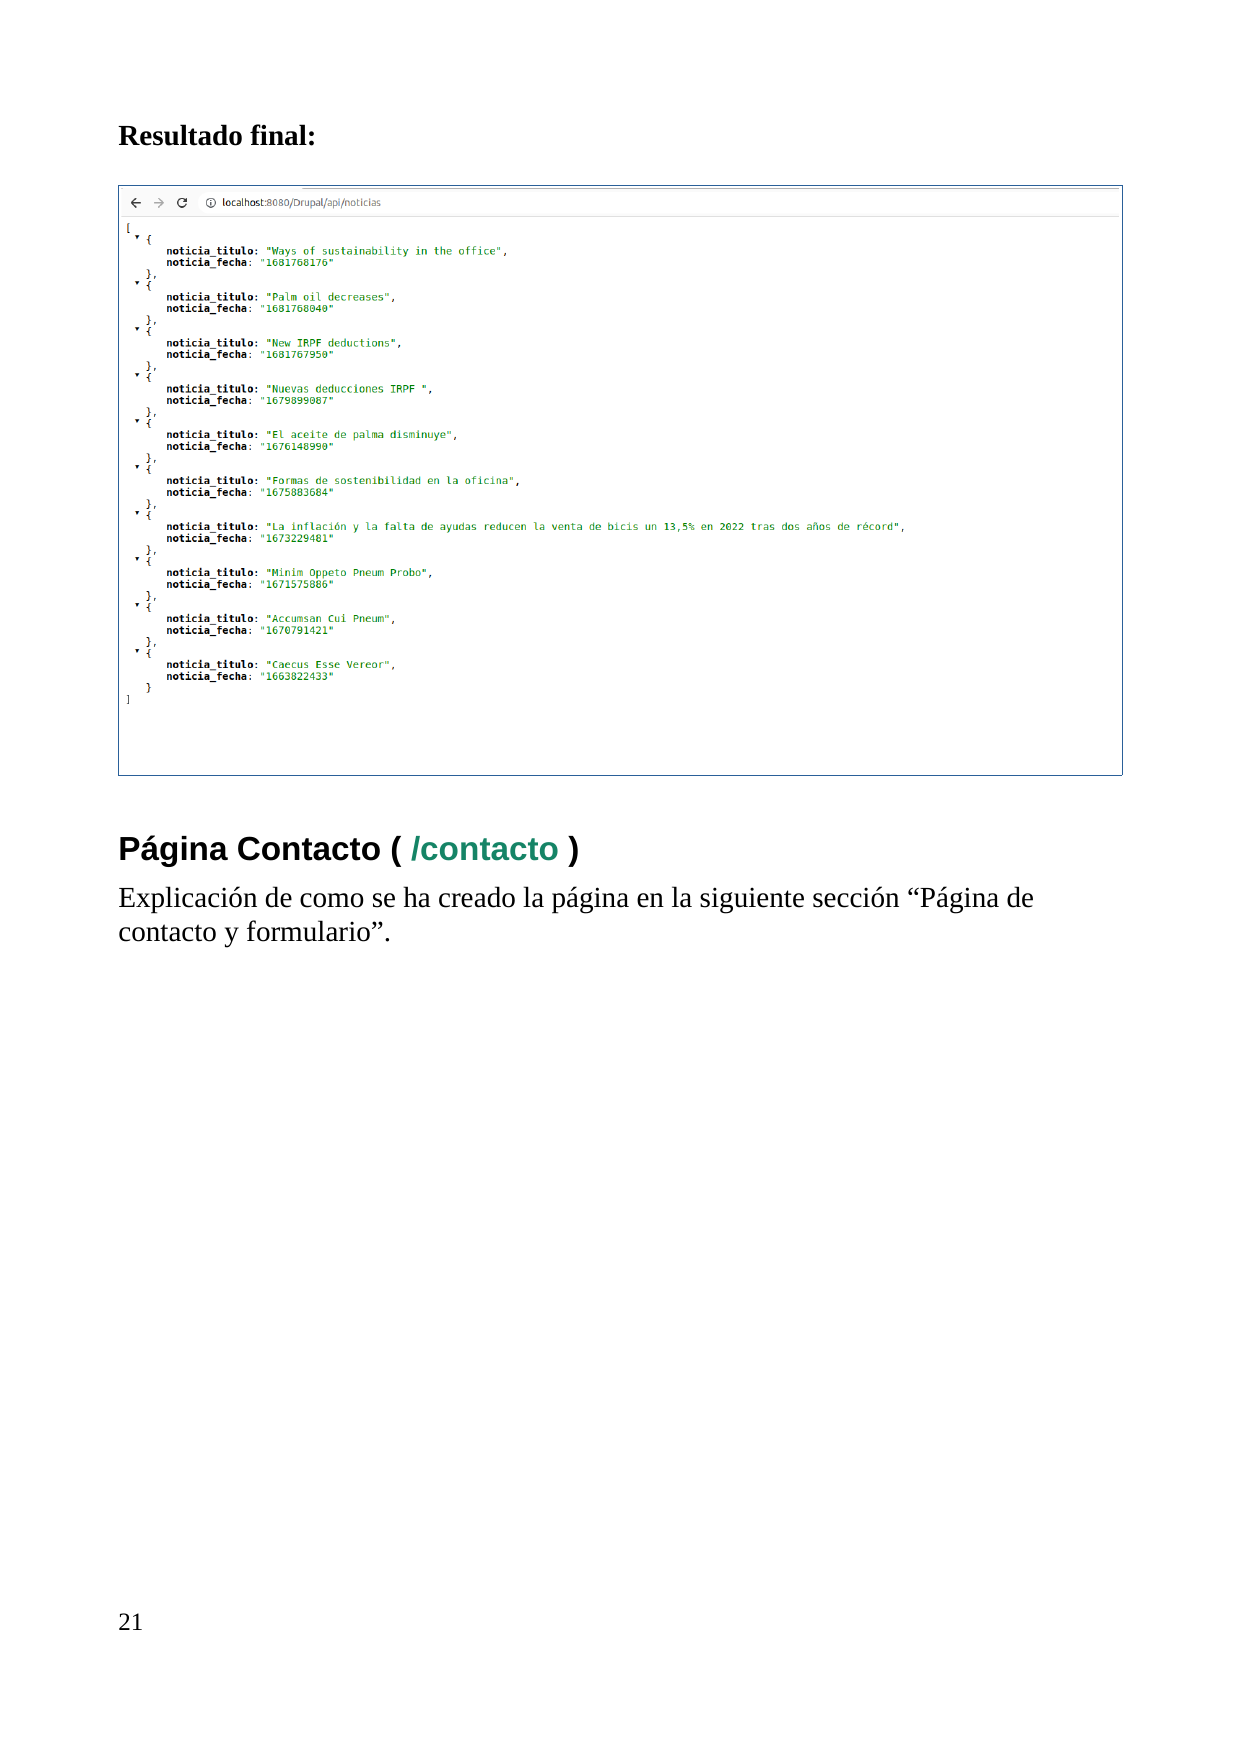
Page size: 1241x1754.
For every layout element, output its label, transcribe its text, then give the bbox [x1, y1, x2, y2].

text Explicación de como se ha creado la página en la siguiente sección “Página de contacto y formulario”. [118, 880, 1122, 947]
text Resultado final: [118, 118, 1122, 185]
picture [121, 188, 1119, 772]
subtitle Página Contacto ( /contacto ) [118, 829, 1122, 868]
